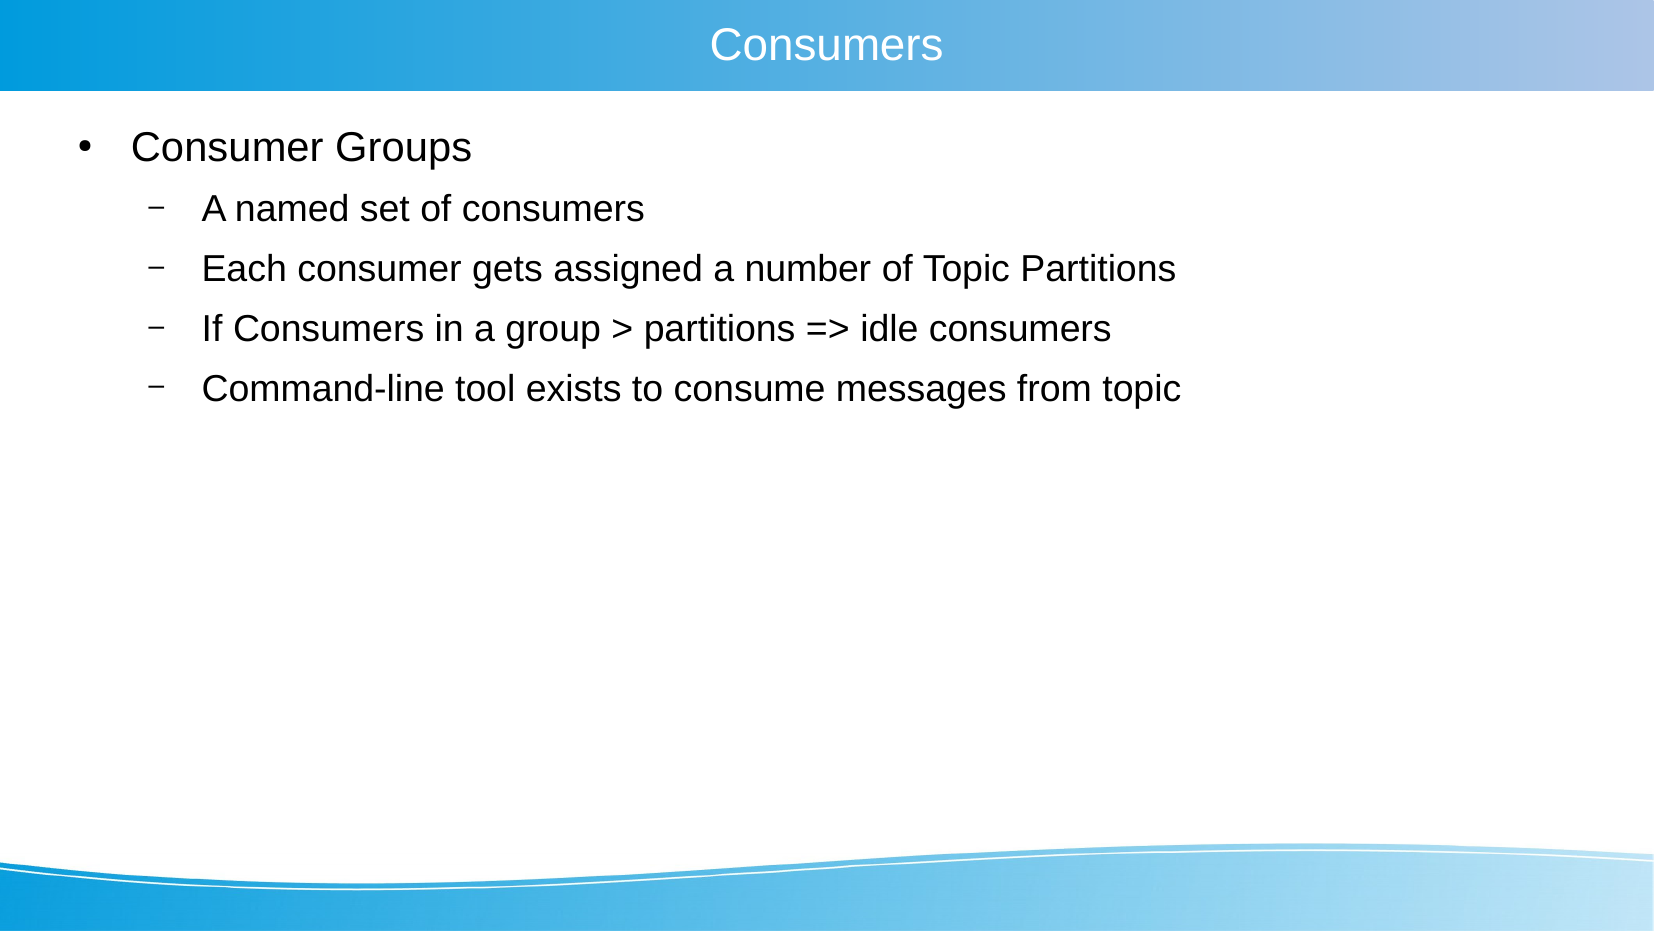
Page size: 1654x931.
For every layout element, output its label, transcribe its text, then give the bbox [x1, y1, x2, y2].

title Consumers [82, 5, 1571, 85]
list Consumer Groups A named set of consumers Each consumer gets assigned a number of Topic Partitions If Consumers in a group > partitions => idle consumers Command-line tool exists to consume messages from topic [60, 123, 1591, 833]
picture [0, 843, 1654, 931]
